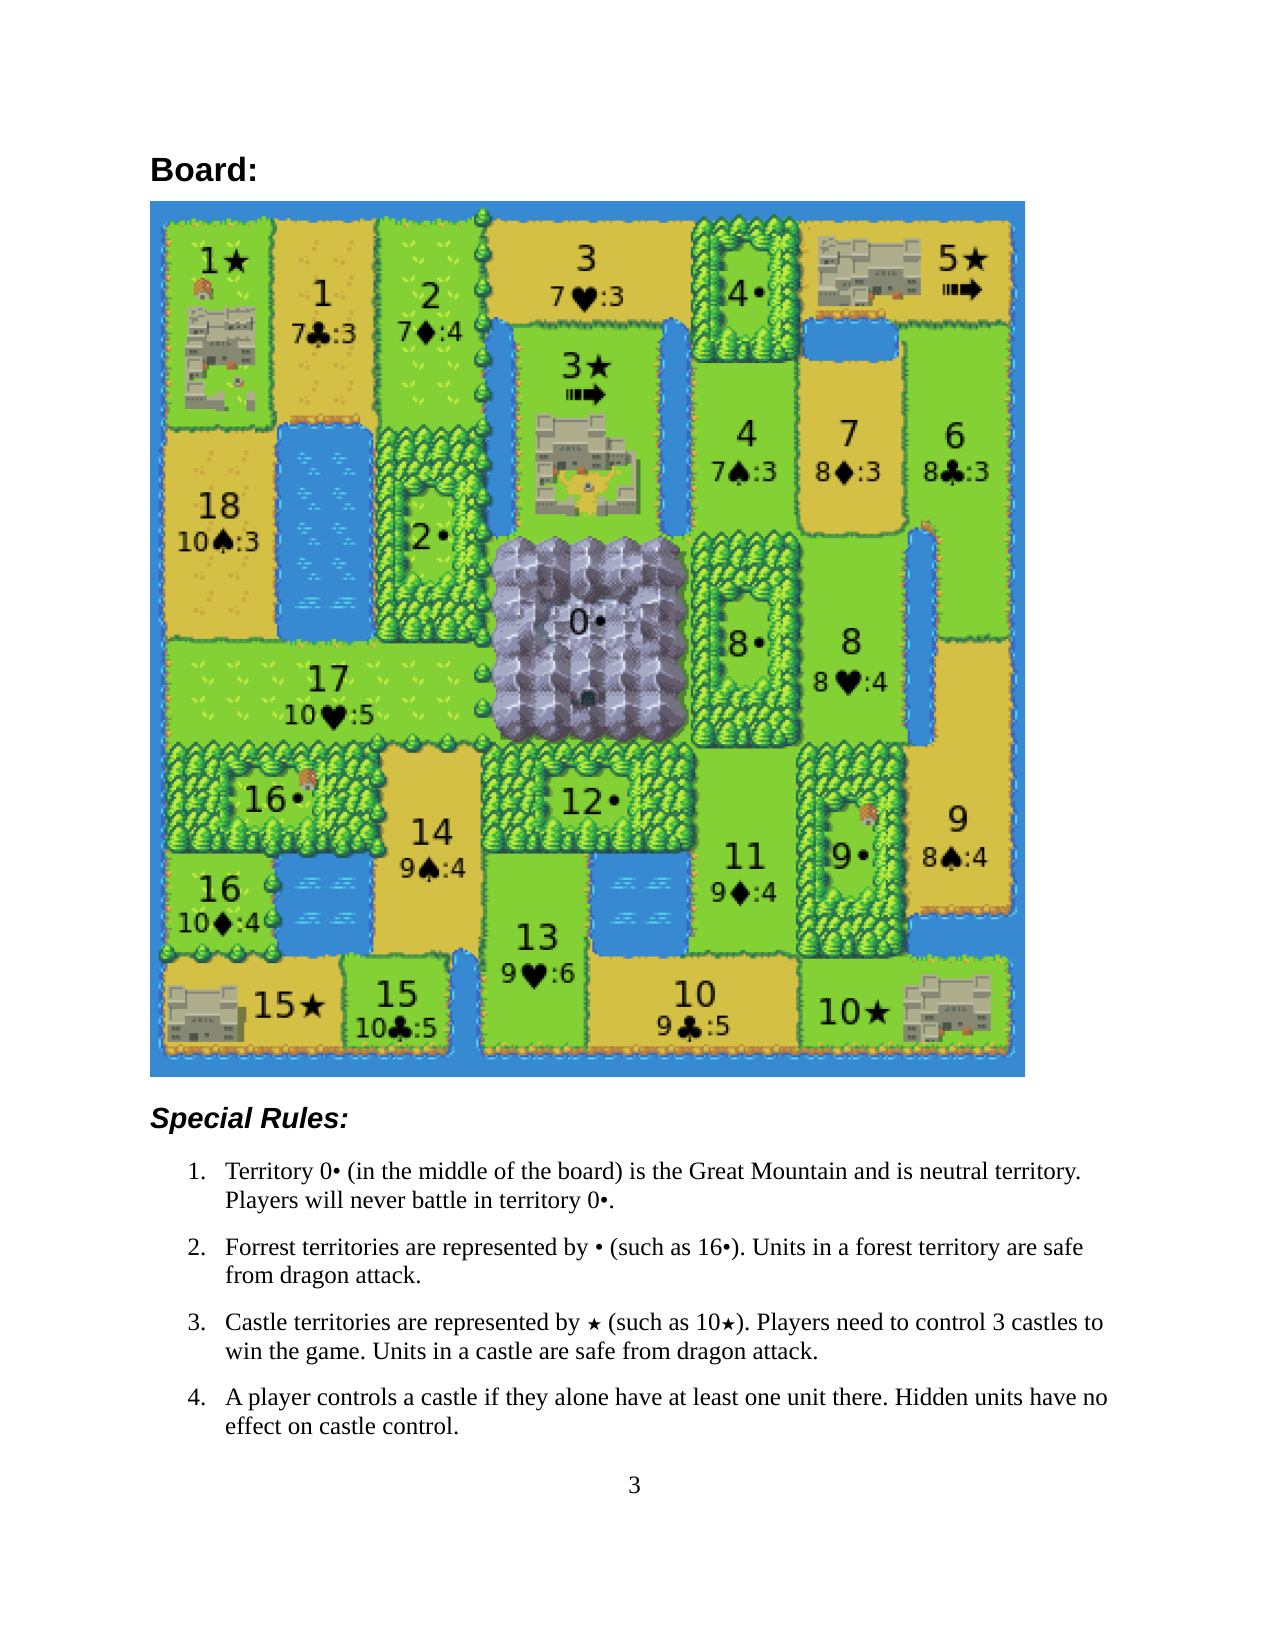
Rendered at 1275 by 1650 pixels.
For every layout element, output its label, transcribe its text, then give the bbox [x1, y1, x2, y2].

list Territory 0• (in the middle of the board) is the Great Mountain and is neutral territory. Players will never battle in territory 0•. [187, 1156, 1125, 1214]
list A player controls a castle if they alone have at least one unit there. Hidden units have no effect on castle control. [187, 1382, 1125, 1440]
list Castle territories are represented by ★ (such as 10★). Players need to control 3 castles to win the game. Units in a castle are safe from dragon attack. [187, 1307, 1125, 1364]
picture [150, 201, 1025, 1077]
list Forrest territories are represented by • (such as 16•). Units in a forest territory are safe from dragon attack. [187, 1232, 1125, 1289]
subtitle Board: [150, 150, 1125, 189]
subtitle Special Rules: [150, 1101, 1125, 1135]
